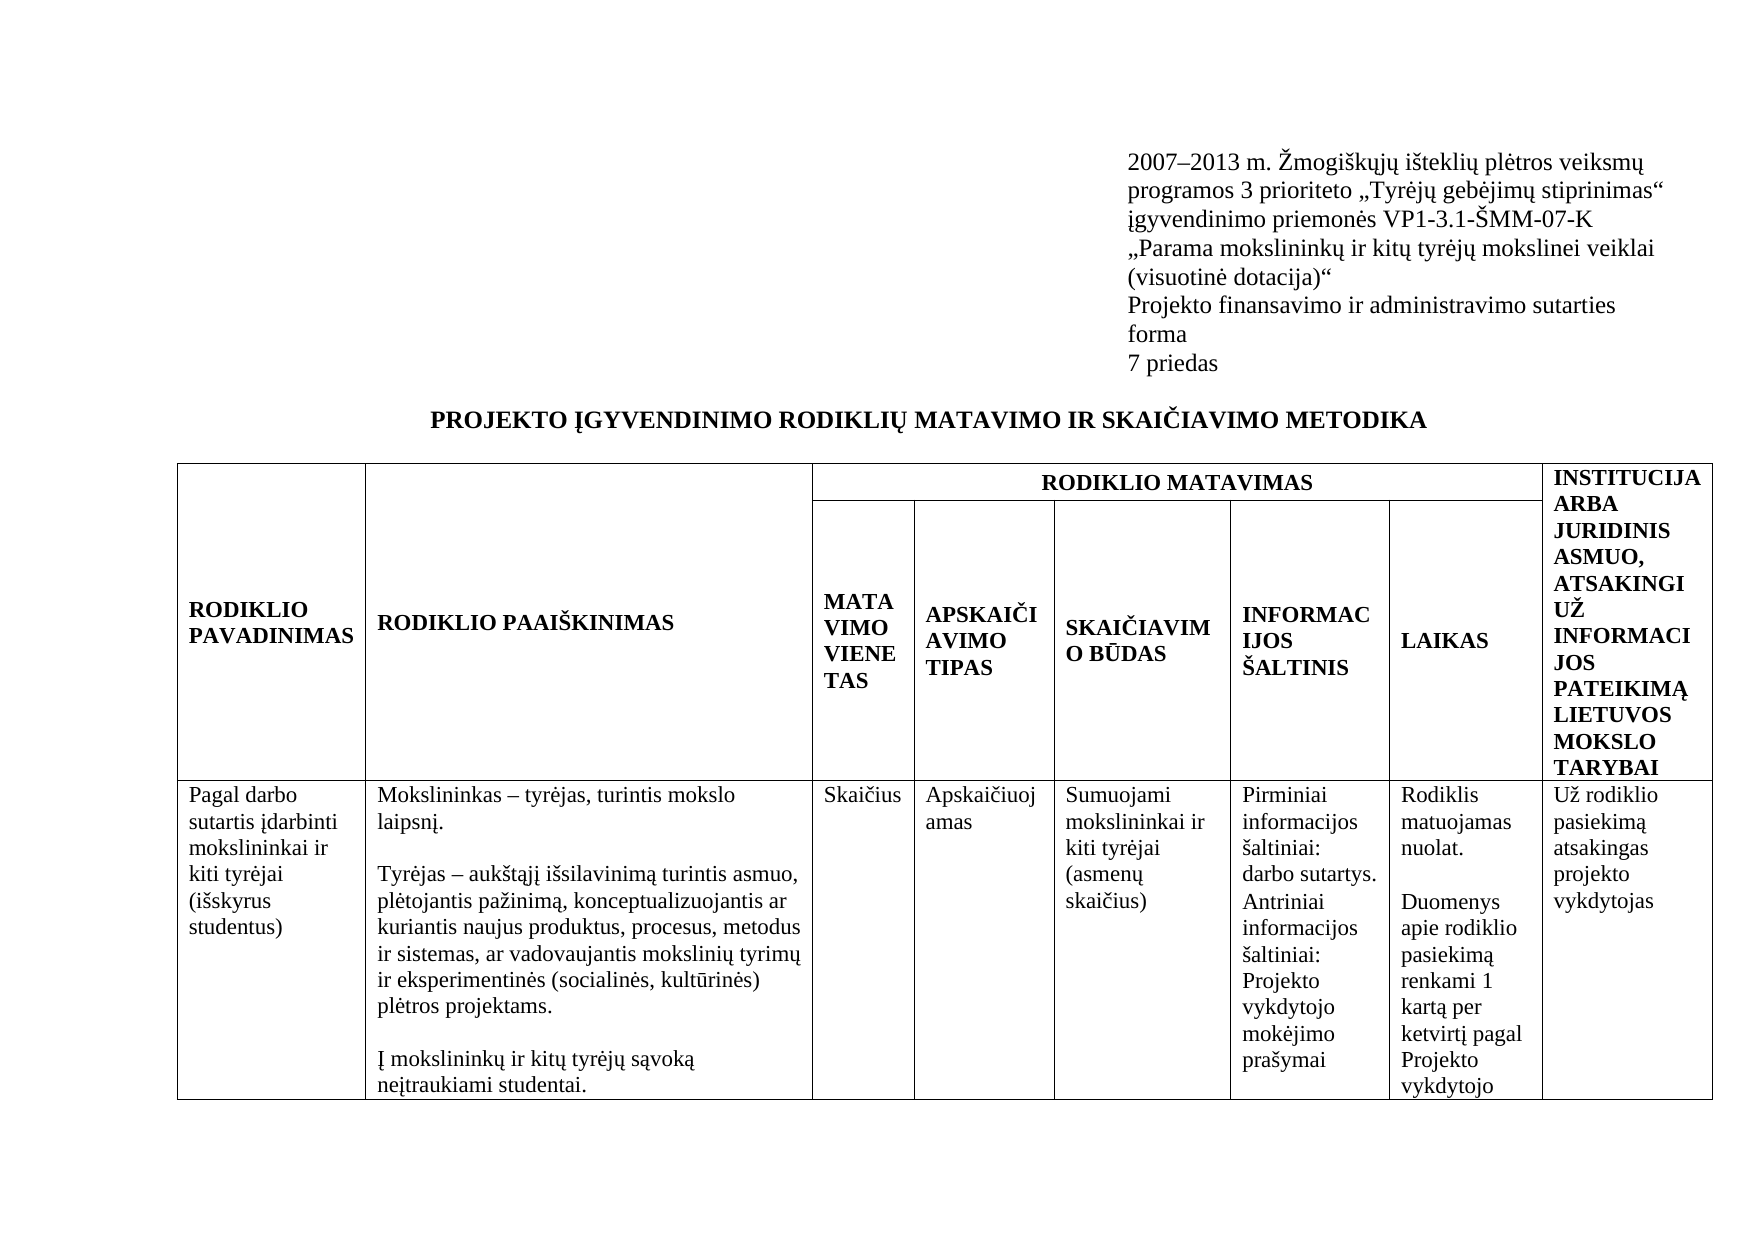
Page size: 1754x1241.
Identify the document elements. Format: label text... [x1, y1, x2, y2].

table_cell MATAVIMO VIENETAS [813, 501, 914, 780]
text „Parama mokslininkų ir kitų tyrėjų mokslinei veiklai [1127, 233, 1680, 262]
table_header RODIKLIO PAVADINIMAS [178, 464, 365, 780]
table_cell Už rodiklio pasiekimą atsakingas projekto vykdytojas [1543, 781, 1712, 1099]
table_cell APSKAIČIAVIMO TIPAS [915, 501, 1054, 780]
text įgyvendinimo priemonės VP1-3.1-ŠMM-07-K [1127, 204, 1680, 233]
table_cell Skaičius [813, 781, 914, 1099]
text (visuotinė dotacija)“ [1127, 262, 1680, 291]
table_header Institucija arba juridinis asmuo, atsakingi už informacijos pateikimą LIETUVOS MOKSLO TARYBAI [1543, 464, 1712, 780]
table_header RODIKLIO PAAIŠKINIMAS [366, 464, 812, 780]
table_cell Sumuojami mokslininkai ir kiti tyrėjai (asmenų skaičius) [1055, 781, 1230, 1099]
text 2007–2013 m. Žmogiškųjų išteklių plėtros veiksmų [1127, 147, 1680, 176]
table_cell INFORMACIJOS ŠALTINIS [1231, 501, 1389, 780]
table_header RODIKLIO MATAVIMAS [813, 464, 1542, 499]
text PROJEKTO ĮGYVENDINIMO RODIKLIŲ matavimo ir skaičiavimo metodika [177, 406, 1680, 434]
table_cell Rodiklis matuojamas nuolat. [1390, 781, 1542, 887]
table_cell Duomenys apie rodiklio pasiekimą renkami 1 kartą per ketvirtį pagal Projekto vykdytojo [1390, 887, 1542, 1099]
table_cell Mokslininkas – tyrėjas, turintis mokslo laipsnį. Tyrėjas – aukštąjį išsilavinimą turintis asmuo, plėtojantis pažinimą, konceptualizuojantis ar kuriantis naujus produktus, procesus, metodus ir sistemas, ar vadovaujantis mokslinių tyrimų ir eksperimentinės (socialinės, kultūrinės) plėtros projektams. Į mokslininkų ir kitų tyrėjų sąvoką neįtraukiami studentai. [366, 781, 812, 1099]
table_cell LAIKAS [1390, 501, 1542, 780]
table_cell Antriniai informacijos šaltiniai: Projekto vykdytojo mokėjimo prašymai [1231, 887, 1389, 1099]
table_cell Pagal darbo sutartis įdarbinti mokslininkai ir kiti tyrėjai (išskyrus studentus) [178, 781, 365, 1099]
text Projekto finansavimo ir administravimo sutarties forma [1127, 291, 1680, 348]
text programos 3 prioriteto „Tyrėjų gebėjimų stiprinimas“ [1127, 176, 1680, 204]
table_cell Pirminiai informacijos šaltiniai: darbo sutartys. [1231, 781, 1389, 887]
text 7 priedas [1127, 348, 1680, 377]
table_cell Apskaičiuojamas [915, 781, 1054, 1099]
table_cell SKAIČIAVIMO BŪDAS [1055, 501, 1230, 780]
